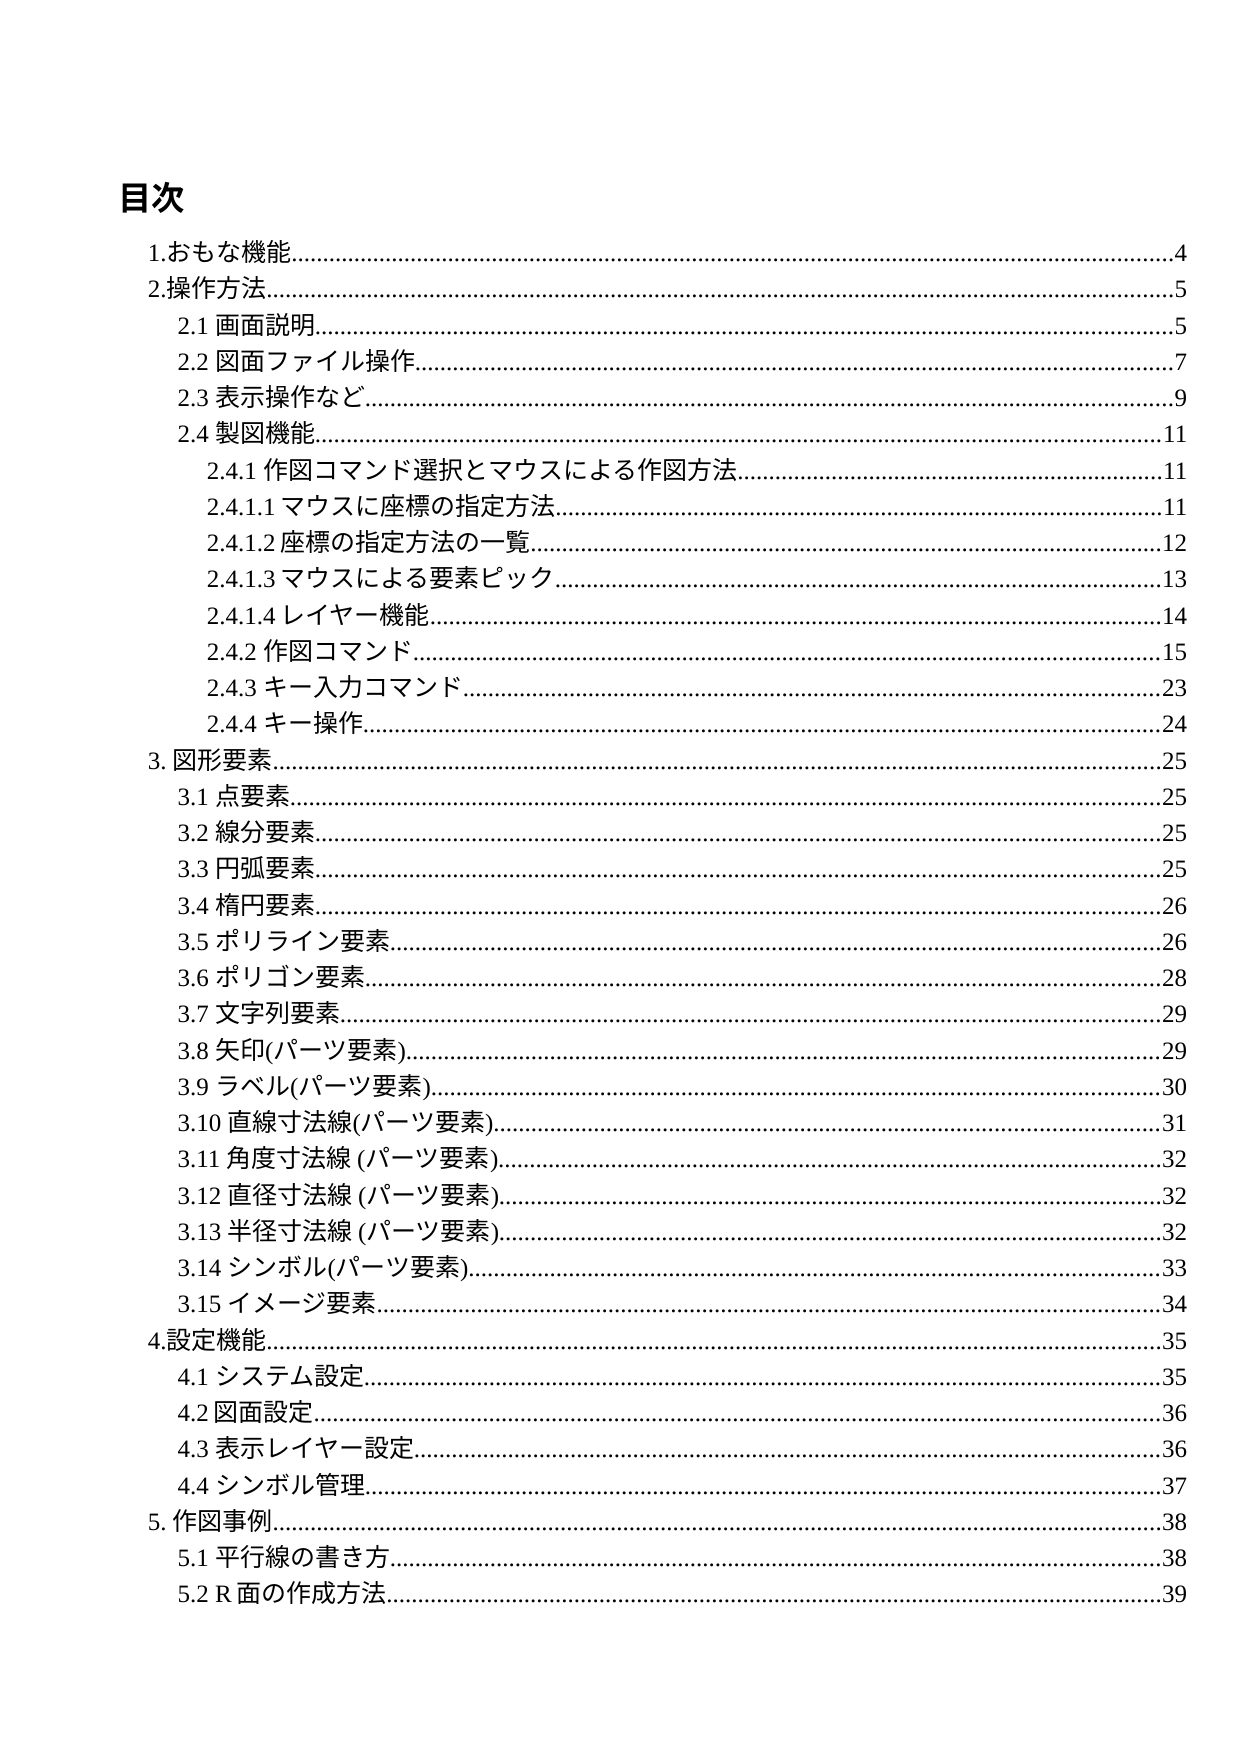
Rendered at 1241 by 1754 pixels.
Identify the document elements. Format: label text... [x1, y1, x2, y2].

text 3.8 矢印(パーツ要素) 29 [177, 1030, 1187, 1066]
text 1.おもな機能 4 [148, 233, 1187, 269]
text 3.1 点要素 25 [177, 776, 1187, 813]
text 5. 作図事例 38 [148, 1501, 1187, 1538]
text 3.9 ラベル(パーツ要素) 30 [177, 1066, 1187, 1103]
text 2.4 製図機能 11 [177, 414, 1187, 450]
text 3.11 角度寸法線 (パーツ要素) 32 [177, 1139, 1187, 1175]
text 4.3 表示レイヤー設定 36 [177, 1429, 1187, 1465]
text 3.10 直線寸法線(パーツ要素) 31 [177, 1103, 1187, 1139]
text 4.4 シンボル管理 37 [177, 1465, 1187, 1501]
text 2.4.4 キー操作 24 [207, 704, 1187, 740]
text 3.3 円弧要素 25 [177, 849, 1187, 885]
text 2.2 図面ファイル操作 7 [177, 341, 1187, 378]
text 2.4.1 作図コマンド選択とマウスによる作図方法 11 [207, 450, 1187, 486]
text 2.4.2 作図コマンド 15 [207, 631, 1187, 668]
text 2.4.1.1マウスに座標の指定方法 11 [207, 486, 1187, 523]
text 3.7 文字列要素 29 [177, 994, 1187, 1030]
text 2.4.3 キー入力コマンド 23 [207, 668, 1187, 704]
text 3.6 ポリゴン要素 28 [177, 958, 1187, 994]
text 3.14 シンボル(パーツ要素) 33 [177, 1248, 1187, 1284]
text 3.5 ポリライン要素 26 [177, 921, 1187, 958]
text 2.操作方法 5 [148, 269, 1187, 305]
text 5.1 平行線の書き方 38 [177, 1538, 1187, 1574]
text 4.設定機能 35 [148, 1320, 1187, 1356]
subtitle 目次 [118, 172, 1187, 220]
text 4.2図面設定 36 [177, 1393, 1187, 1429]
text 2.4.1.3マウスによる要素ピック 13 [207, 559, 1187, 595]
text 3.15 イメージ要素 34 [177, 1284, 1187, 1320]
text 4.1 システム設定 35 [177, 1356, 1187, 1393]
text 3.2 線分要素 25 [177, 813, 1187, 849]
text 5.2 R面の作成方法 39 [177, 1574, 1187, 1610]
text 2.3 表示操作など 9 [177, 378, 1187, 414]
text 2.4.1.2座標の指定方法の一覧 12 [207, 523, 1187, 559]
text 3.4 楕円要素 26 [177, 885, 1187, 921]
text 3.13 半径寸法線 (パーツ要素) 32 [177, 1211, 1187, 1248]
text 2.1 画面説明 5 [177, 305, 1187, 341]
text 2.4.1.4レイヤー機能 14 [207, 595, 1187, 631]
text 3.12 直径寸法線 (パーツ要素) 32 [177, 1175, 1187, 1211]
text 3. 図形要素 25 [148, 740, 1187, 776]
